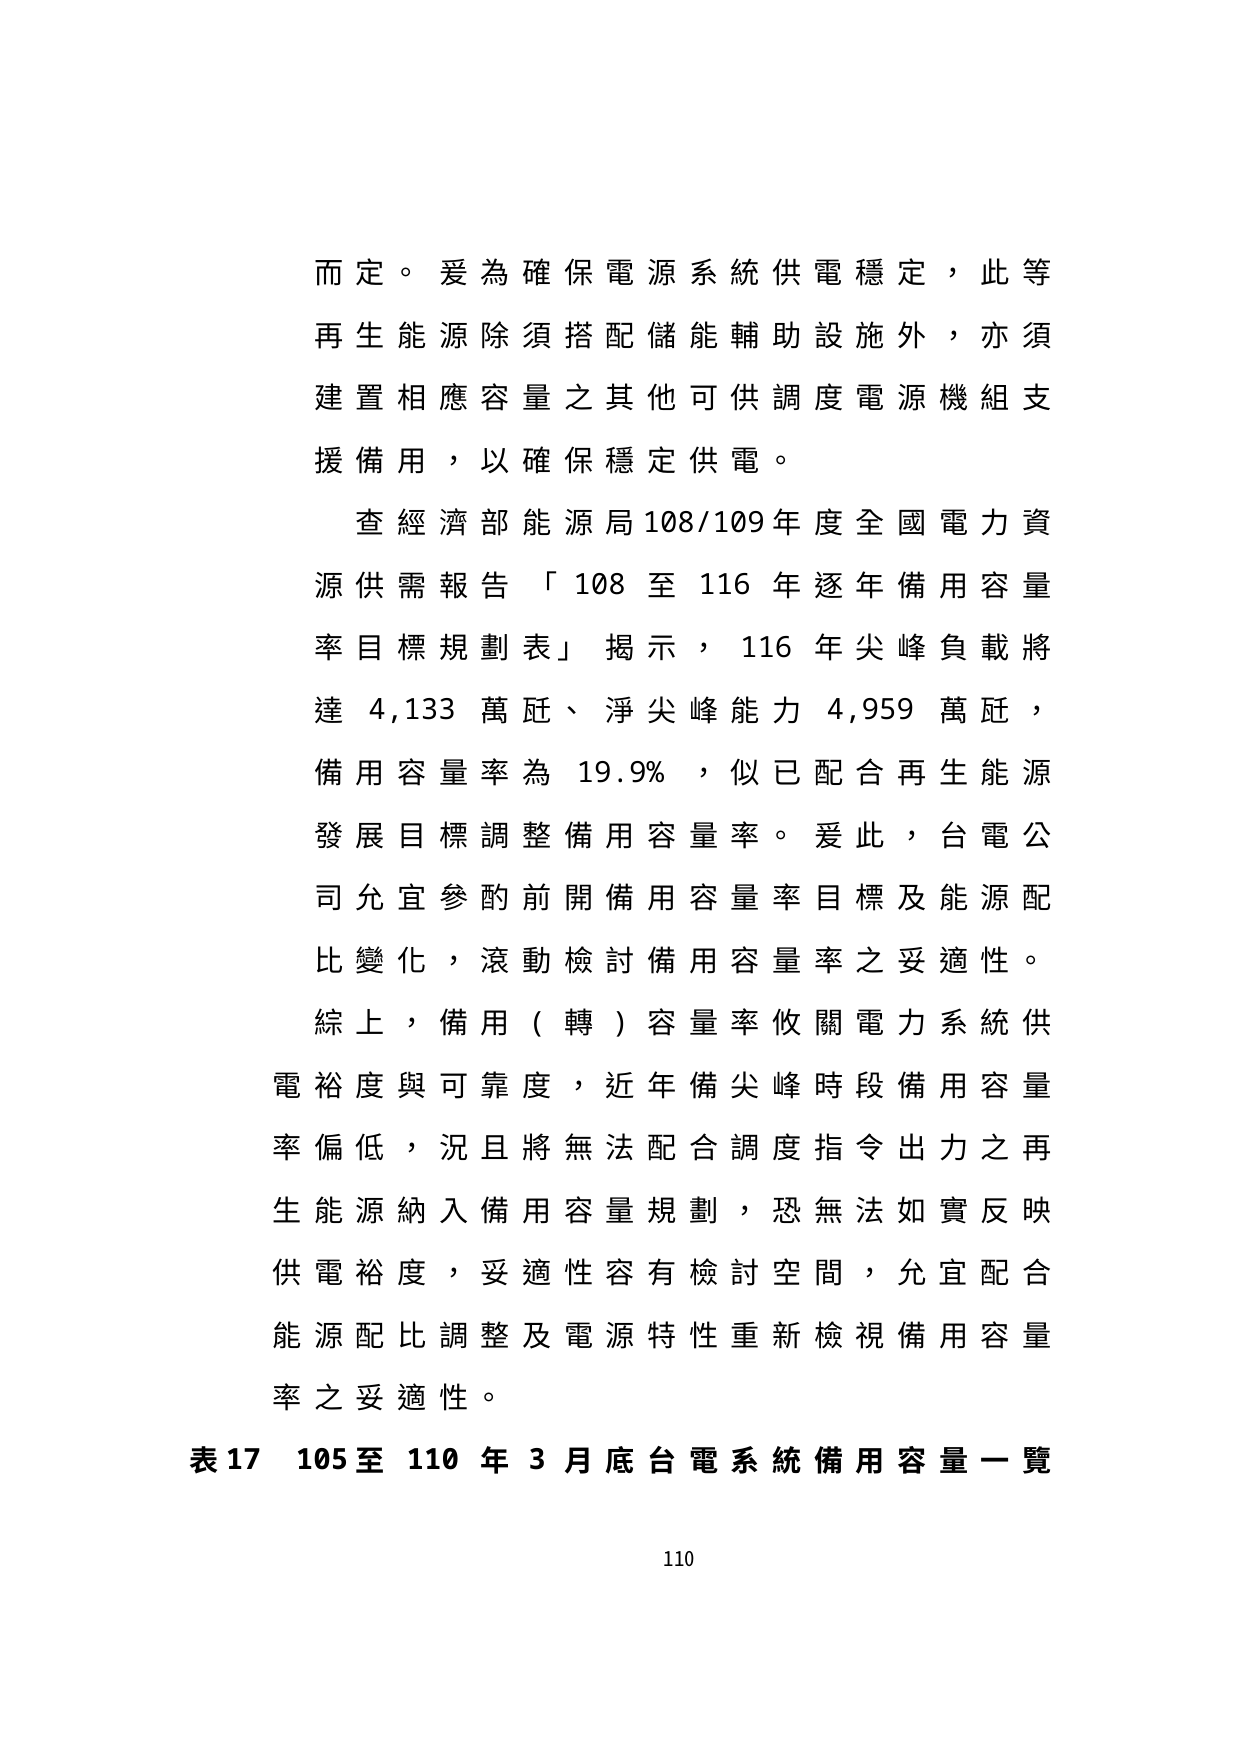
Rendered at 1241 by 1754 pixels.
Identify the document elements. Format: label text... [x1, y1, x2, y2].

text 綜上，備用(轉)容量率攸關電力系統供電裕度與可靠度，近年備尖峰時段備用容量率偏低，況且將無法配合調度指令出力之再生能源納入備用容量規劃，恐無法如實反映供電裕度，妥適性容有檢討空間，允宜配合能源配比調整及電源特性重新檢視備用容量率之妥適性。 [242, 979, 1058, 1417]
text 表17 105至110年3月底台電系統備用容量一覽 [152, 1417, 1058, 1479]
text 查經濟部能源局108/109年度全國電力資源供需報告「108至116年逐年備用容量率目標規劃表」揭示，116年尖峰負載將達4,133萬瓩、淨尖峰能力4,959萬瓩，備用容量率為19.9%，似已配合再生能源發展目標調整備用容量率。爰此，台電公司允宜參酌前開備用容量率目標及能源配比變化，滾動檢討備用容量率之妥適性。 [271, 479, 1058, 979]
text 而定。爰為確保電源系統供電穩定，此等再生能源除須搭配儲能輔助設施外，亦須建置相應容量之其他可供調度電源機組支援備用，以確保穩定供電。 [271, 229, 1058, 479]
